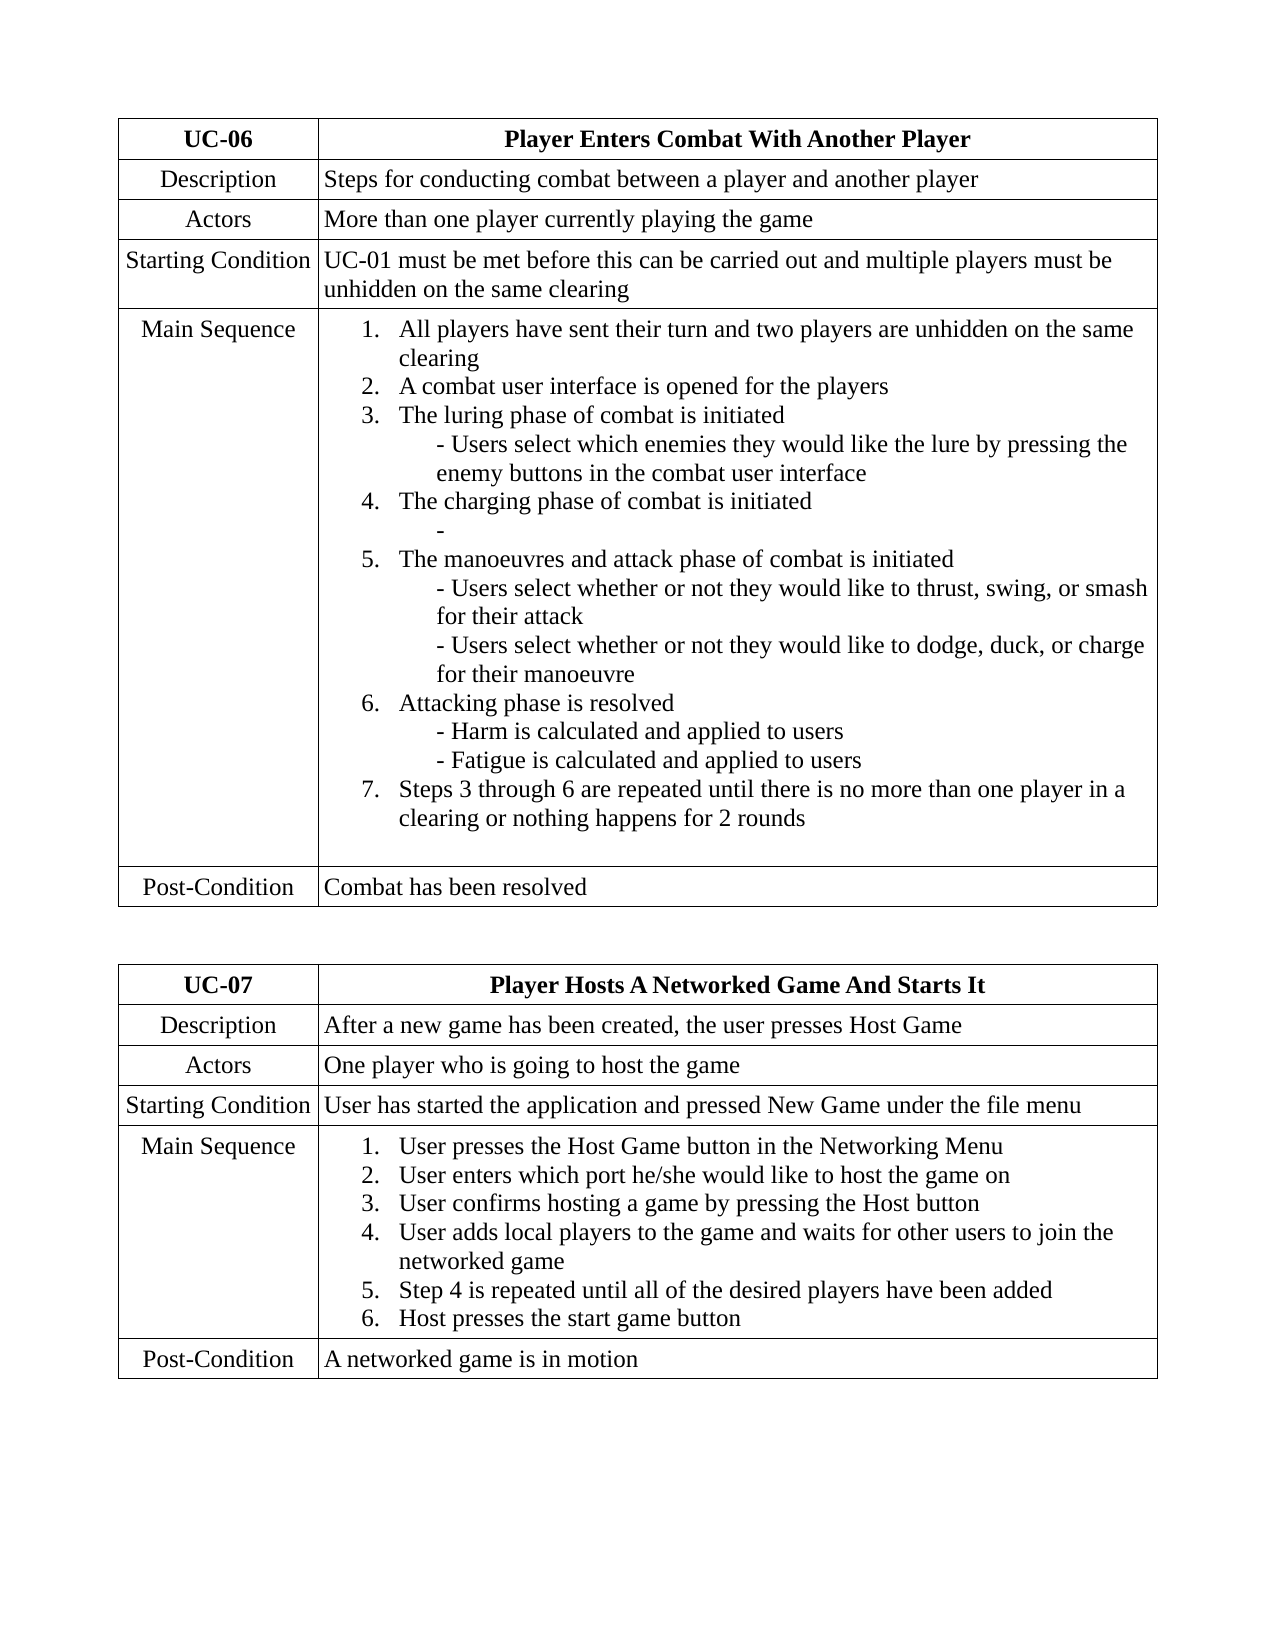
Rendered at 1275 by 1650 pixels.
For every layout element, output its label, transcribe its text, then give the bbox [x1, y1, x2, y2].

table_cell Post-Condition [119, 1339, 318, 1378]
table_cell Actors [119, 200, 318, 239]
table_cell Combat has been resolved [319, 867, 1157, 906]
table_cell Actors [119, 1046, 318, 1085]
table_cell More than one player currently playing the game [319, 200, 1157, 239]
table_cell Starting Condition [119, 1086, 318, 1125]
table_header Player Enters Combat With Another Player [319, 119, 1157, 158]
table_header UC-07 [119, 965, 318, 1004]
table_cell User presses the Host Game button in the Networking Menu User enters which port he/she would like to host the game on User confirms hosting a game by pressing the Host button User adds local players to the game and waits for other users to join the networked game Step 4 is repeated until all of the desired players have been added Host presses the start game button [319, 1126, 1157, 1338]
table_cell Post-Condition [119, 867, 318, 906]
table_header UC-06 [119, 119, 318, 158]
table_cell UC-01 must be met before this can be carried out and multiple players must be unhidden on the same clearing [319, 240, 1157, 308]
table_cell One player who is going to host the game [319, 1046, 1157, 1085]
table_cell User has started the application and pressed New Game under the file menu [319, 1086, 1157, 1125]
table_cell Description [119, 160, 318, 199]
table_cell A networked game is in motion [319, 1339, 1157, 1378]
table_header Player Hosts A Networked Game And Starts It [319, 965, 1157, 1004]
table_cell Steps for conducting combat between a player and another player [319, 160, 1157, 199]
table_cell After a new game has been created, the user presses Host Game [319, 1005, 1157, 1044]
table_cell Main Sequence [119, 1126, 318, 1338]
table_cell Starting Condition [119, 240, 318, 308]
table_cell Main Sequence [119, 309, 318, 866]
table_cell All players have sent their turn and two players are unhidden on the same clearing A combat user interface is opened for the players The luring phase of combat is initiated - Users select which enemies they would like the lure by pressing the enemy buttons in the combat user interface The charging phase of combat is initiated - The manoeuvres and attack phase of combat is initiated - Users select whether or not they would like to thrust, swing, or smash for their attack - Users select whether or not they would like to dodge, duck, or charge for their manoeuvre Attacking phase is resolved - Harm is calculated and applied to users - Fatigue is calculated and applied to users Steps 3 through 6 are repeated until there is no more than one player in a clearing or nothing happens for 2 rounds [319, 309, 1157, 866]
table_cell Description [119, 1005, 318, 1044]
